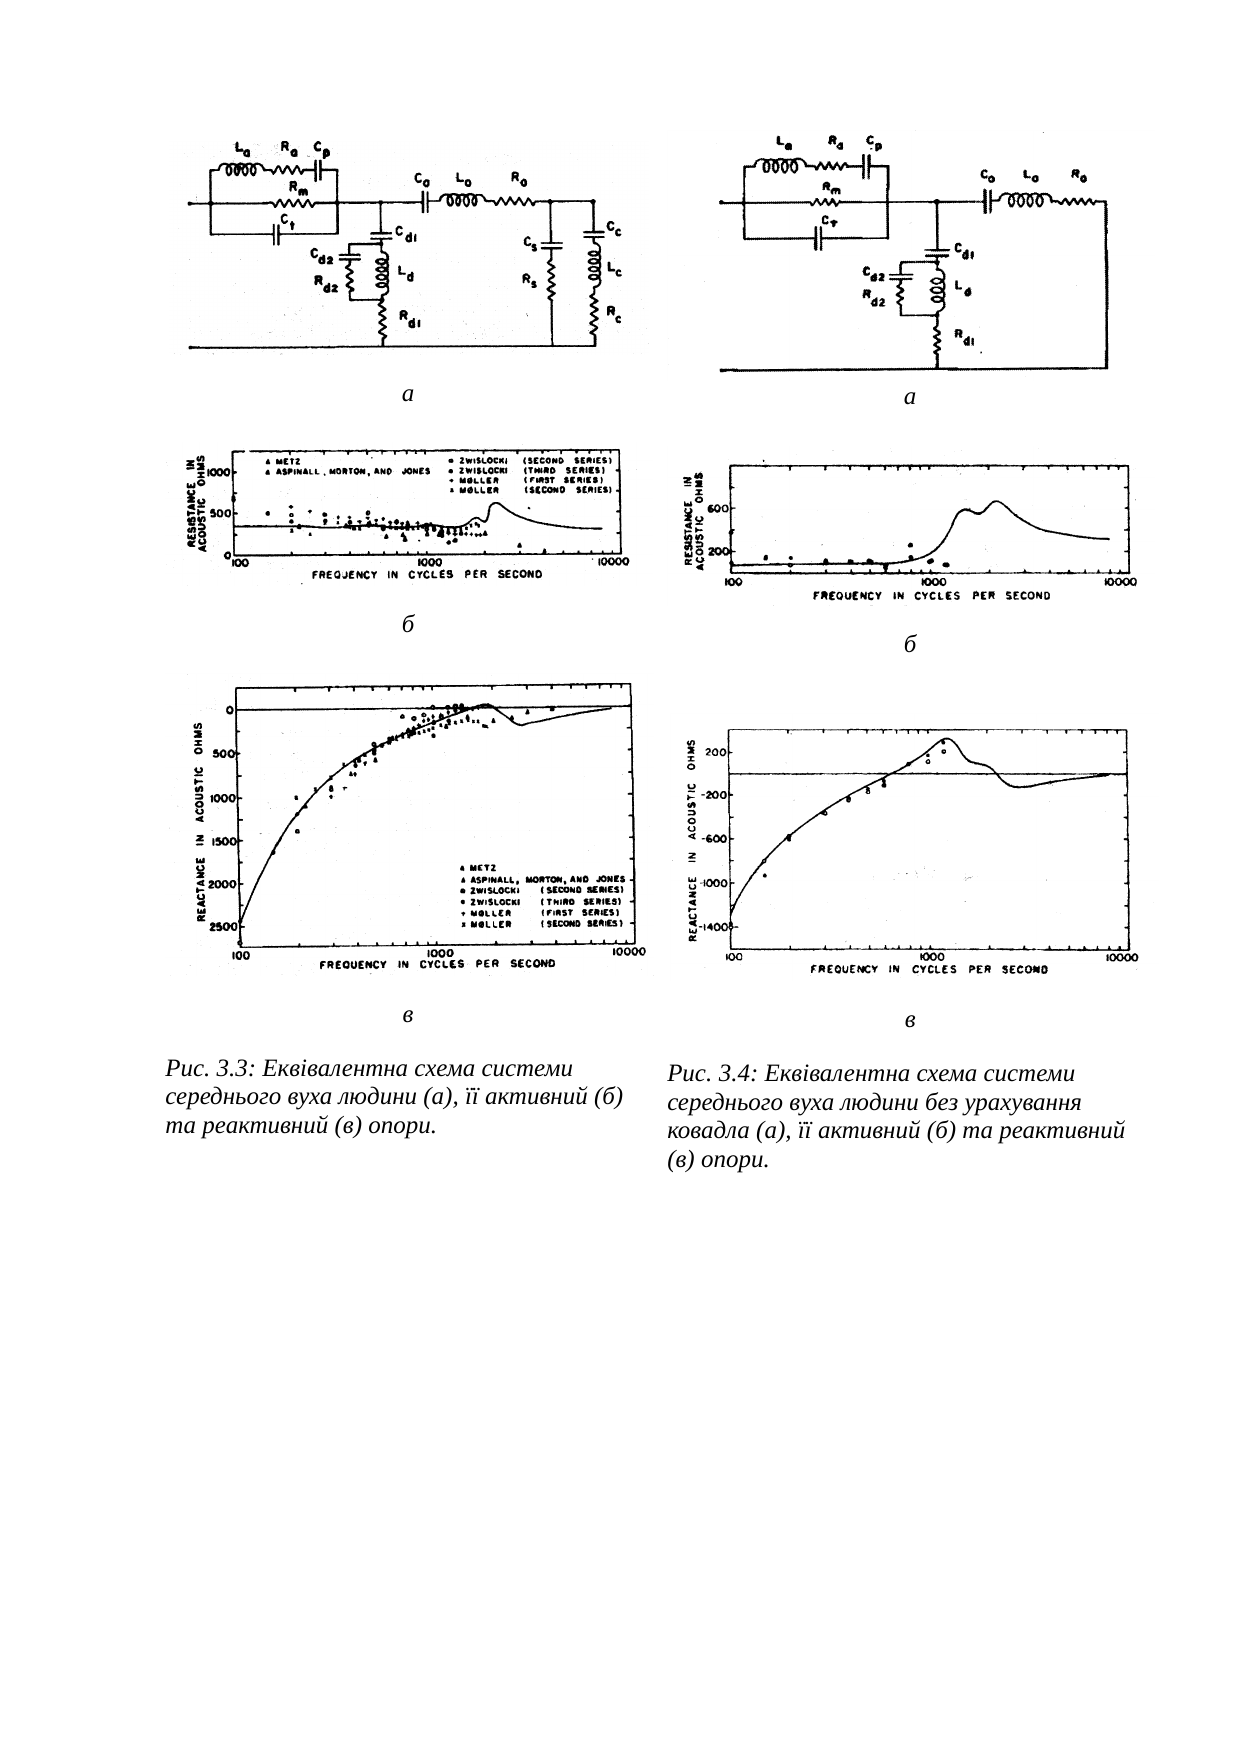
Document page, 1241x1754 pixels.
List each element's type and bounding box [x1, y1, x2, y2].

table_header [148, 89, 650, 1202]
picture [169, 141, 649, 355]
picture [164, 673, 654, 976]
table_header [650, 89, 1152, 1202]
picture [670, 713, 1159, 981]
picture [667, 446, 1155, 606]
picture [165, 442, 654, 586]
picture [667, 130, 1156, 381]
